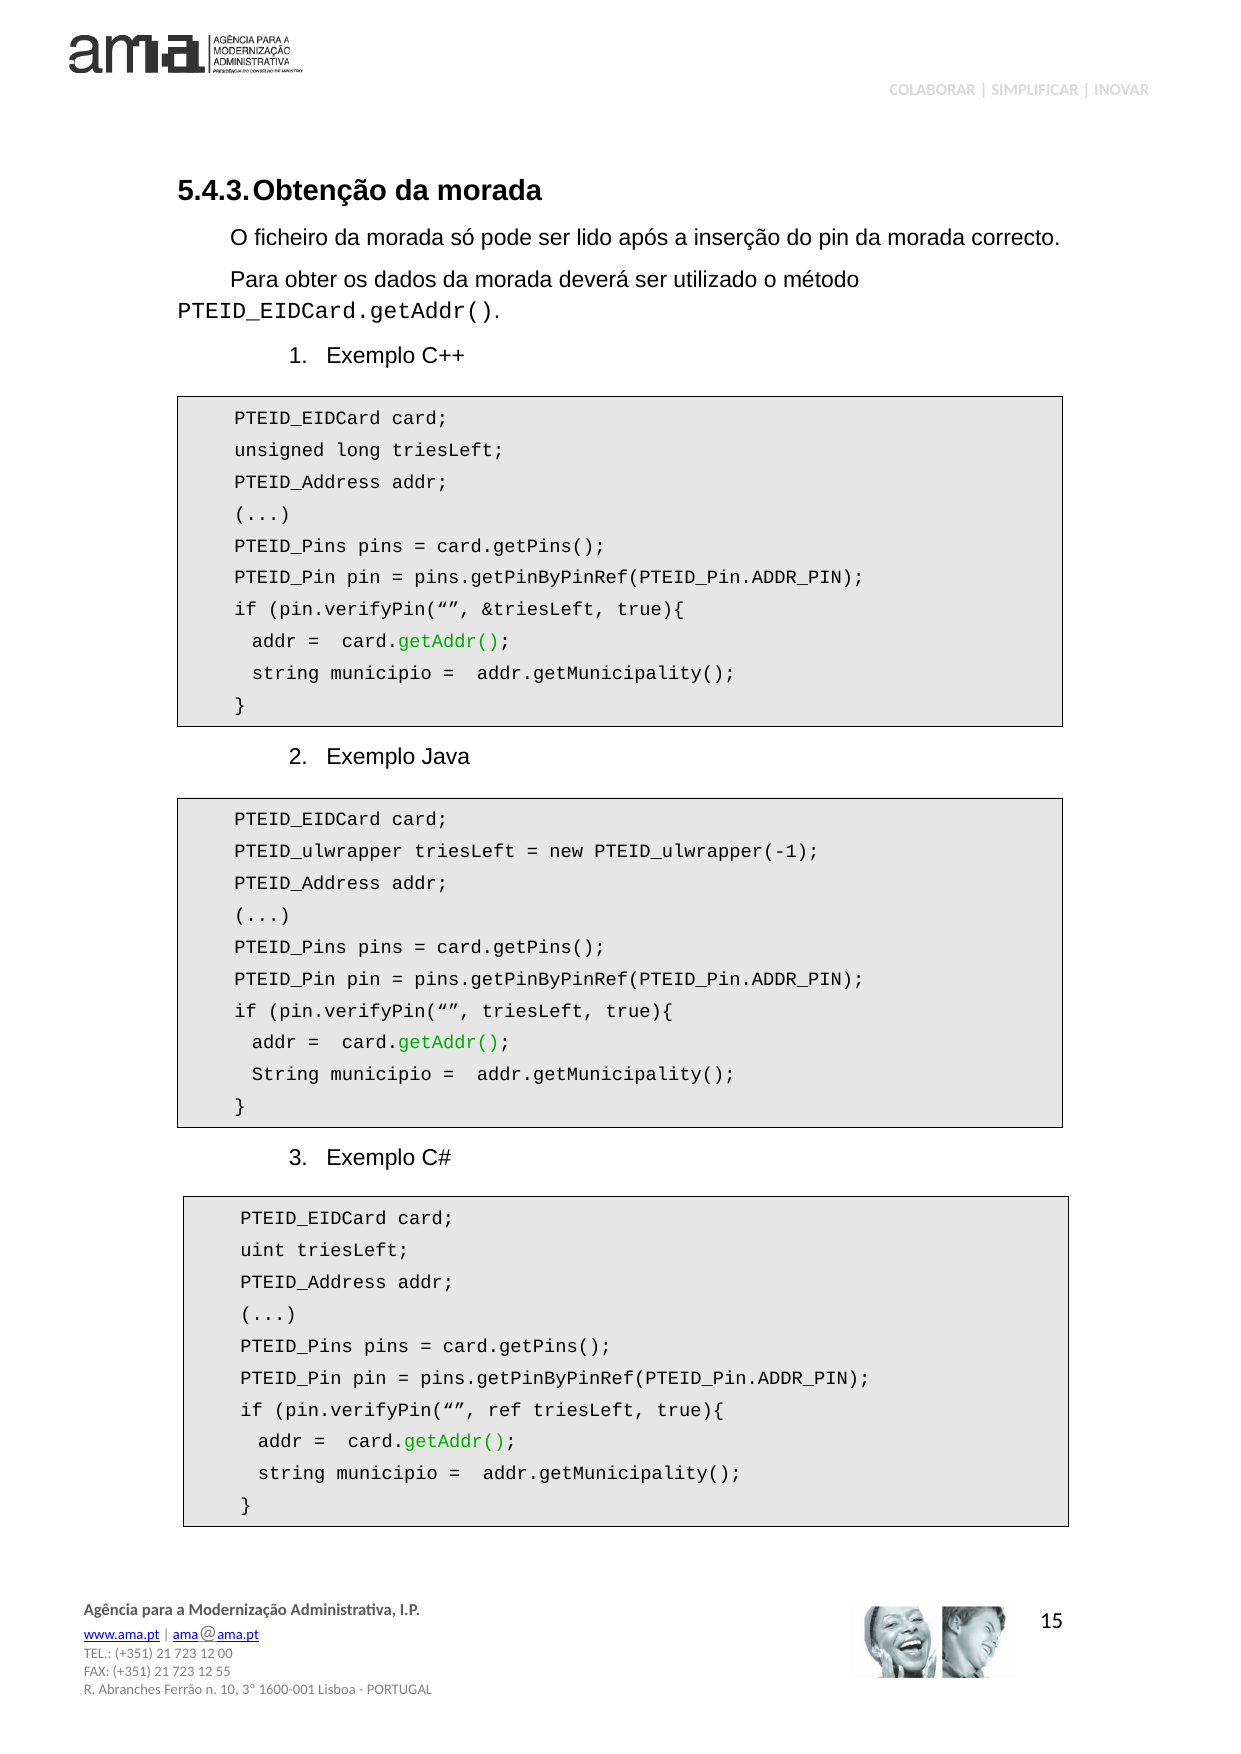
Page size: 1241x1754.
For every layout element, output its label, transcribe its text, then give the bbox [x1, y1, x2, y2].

list Exemplo C++ [288, 342, 1063, 368]
picture [69, 35, 303, 73]
picture [849, 1606, 1017, 1678]
list string municipio = addr.getMunicipality(); [184, 1464, 1068, 1485]
list string municipio = addr.getMunicipality(); [178, 664, 1062, 685]
list PTEID_Address addr; [184, 1273, 1068, 1294]
list addr = card.getAddr(); [184, 1432, 1068, 1453]
list addr = card.getAddr(); [178, 1033, 1062, 1054]
list PTEID_ulwrapper triesLeft = new PTEID_ulwrapper(-1); [178, 842, 1062, 863]
subtitle Obtenção da morada [177, 173, 1063, 206]
list } [184, 1496, 1068, 1517]
list PTEID_EIDCard card; [178, 409, 1062, 430]
list (...) [184, 1305, 1068, 1326]
list PTEID_Address addr; [178, 473, 1062, 494]
list (...) [178, 504, 1062, 526]
list PTEID_Pin pin = pins.getPinByPinRef(PTEID_Pin.ADDR_PIN); [178, 969, 1062, 991]
list PTEID_Pin pin = pins.getPinByPinRef(PTEID_Pin.ADDR_PIN); [184, 1368, 1068, 1390]
list if (pin.verifyPin(“”, triesLeft, true){ [178, 1001, 1062, 1023]
list PTEID_Pins pins = card.getPins(); [184, 1337, 1068, 1358]
list unsigned long triesLeft; [178, 441, 1062, 462]
list uint triesLeft; [184, 1241, 1068, 1262]
list PTEID_EIDCard card; [184, 1209, 1068, 1230]
text Para obter os dados da morada deverá ser utilizado o método PTEID_EIDCard.getAddr(). [177, 266, 1063, 325]
list (...) [178, 906, 1062, 927]
list } [178, 1097, 1062, 1118]
list if (pin.verifyPin(“”, &triesLeft, true){ [178, 600, 1062, 621]
list Exemplo C# [288, 1128, 1063, 1170]
list } [178, 696, 1062, 717]
list [288, 786, 1063, 797]
list addr = card.getAddr(); [178, 632, 1062, 653]
list [288, 384, 1063, 396]
list String municipio = addr.getMunicipality(); [178, 1065, 1062, 1086]
list Exemplo Java [288, 727, 1063, 769]
list PTEID_Pins pins = card.getPins(); [178, 536, 1062, 558]
list PTEID_Pins pins = card.getPins(); [178, 938, 1062, 959]
list PTEID_Pin pin = pins.getPinByPinRef(PTEID_Pin.ADDR_PIN); [178, 568, 1062, 589]
list PTEID_EIDCard card; [178, 810, 1062, 831]
list if (pin.verifyPin(“”, ref triesLeft, true){ [184, 1400, 1068, 1422]
text O ficheiro da morada só pode ser lido após a inserção do pin da morada correcto. [177, 224, 1063, 250]
list PTEID_Address addr; [178, 874, 1062, 895]
